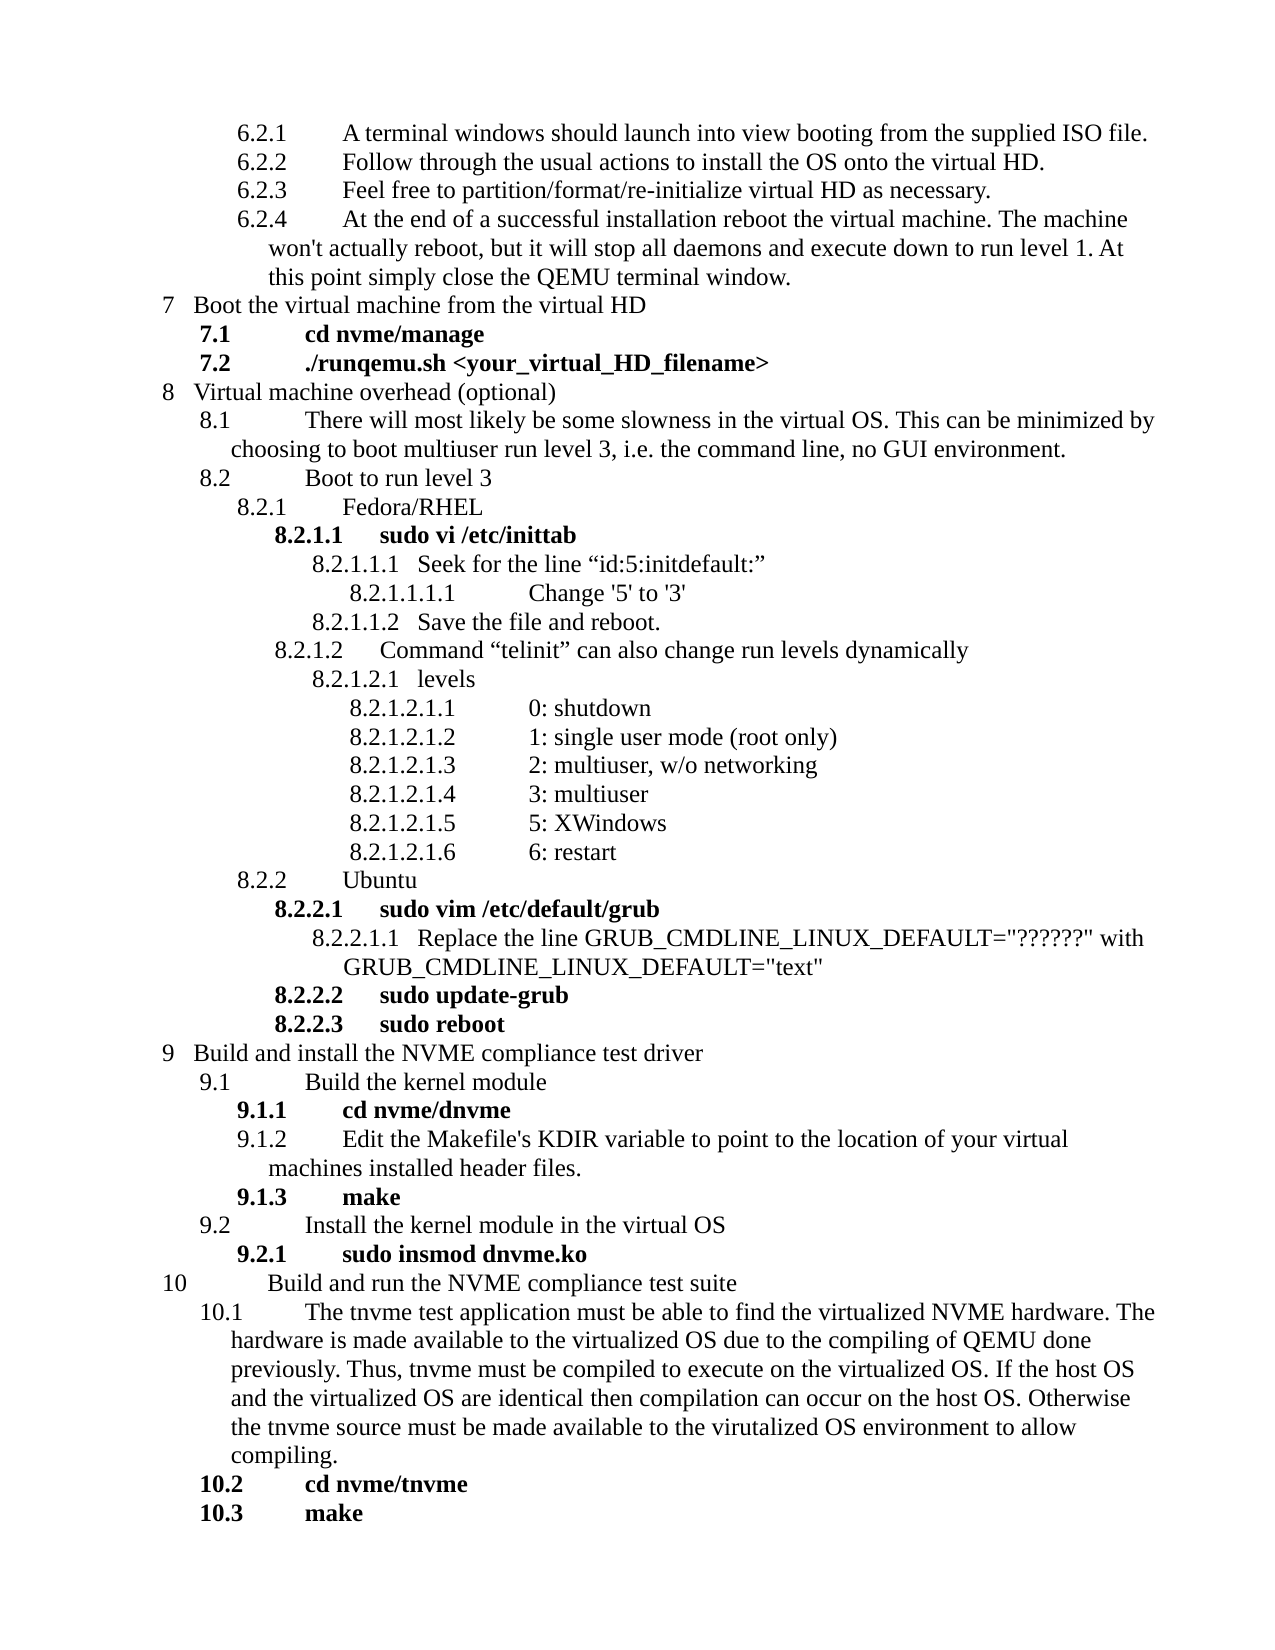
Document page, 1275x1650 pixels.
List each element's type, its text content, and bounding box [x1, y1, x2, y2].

list Build the kernel module [193, 1067, 1157, 1096]
list Edit the Makefile's KDIR variable to point to the location of your virtual machines installed header files. [231, 1124, 1157, 1182]
list cd nvme/dnvme [231, 1096, 1157, 1124]
list Boot the virtual machine from the virtual HD [156, 291, 1157, 319]
list 0: shutdown [343, 693, 1157, 722]
list make [231, 1182, 1157, 1211]
list Seek for the line “id:5:initdefault:” [306, 549, 1157, 578]
list sudo update-grub [268, 981, 1157, 1009]
list sudo insmod dnvme.ko [231, 1239, 1157, 1268]
list Build and install the NVME compliance test driver [156, 1038, 1157, 1067]
list Save the file and reboot. [306, 607, 1157, 636]
list Ubuntu [231, 866, 1157, 894]
list make [193, 1498, 1157, 1527]
list Follow through the usual actions to install the OS onto the virtual HD. [231, 147, 1157, 176]
list cd nvme/manage [193, 319, 1157, 348]
list ./runqemu.sh <your_virtual_HD_filename> [193, 348, 1157, 377]
list Fedora/RHEL [231, 492, 1157, 521]
list 5: XWindows [343, 808, 1157, 837]
list A terminal windows should launch into view booting from the supplied ISO file. [231, 118, 1157, 147]
list Install the kernel module in the virtual OS [193, 1211, 1157, 1239]
list At the end of a successful installation reboot the virtual machine. The machine won't actually reboot, but it will stop all daemons and execute down to run level 1. At this point simply close the QEMU terminal window. [231, 204, 1157, 291]
list Feel free to partition/format/re-initialize virtual HD as necessary. [231, 176, 1157, 204]
list Virtual machine overhead (optional) [156, 377, 1157, 406]
list Change '5' to '3' [343, 578, 1157, 607]
list Boot to run level 3 [193, 463, 1157, 492]
list sudo vi /etc/inittab [268, 521, 1157, 549]
list 3: multiuser [343, 779, 1157, 808]
list Replace the line GRUB_CMDLINE_LINUX_DEFAULT="??????" with GRUB_CMDLINE_LINUX_DEFAULT="text" [306, 923, 1157, 981]
list Build and run the NVME compliance test suite [156, 1268, 1157, 1297]
list There will most likely be some slowness in the virtual OS. This can be minimized by choosing to boot multiuser run level 3, i.e. the command line, no GUI environment. [193, 406, 1157, 463]
list 6: restart [343, 837, 1157, 866]
list 1: single user mode (root only) [343, 722, 1157, 751]
list levels [306, 664, 1157, 693]
list The tnvme test application must be able to find the virtualized NVME hardware. The hardware is made available to the virtualized OS due to the compiling of QEMU done previously. Thus, tnvme must be compiled to execute on the virtualized OS. If the host OS and the virtualized OS are identical then compilation can occur on the host OS. Otherwise the tnvme source must be made available to the virutalized OS environment to allow compiling. [193, 1297, 1157, 1469]
list 2: multiuser, w/o networking [343, 751, 1157, 779]
list cd nvme/tnvme [193, 1469, 1157, 1498]
list Command “telinit” can also change run levels dynamically [268, 636, 1157, 664]
list sudo reboot [268, 1009, 1157, 1038]
list sudo vim /etc/default/grub [268, 894, 1157, 923]
